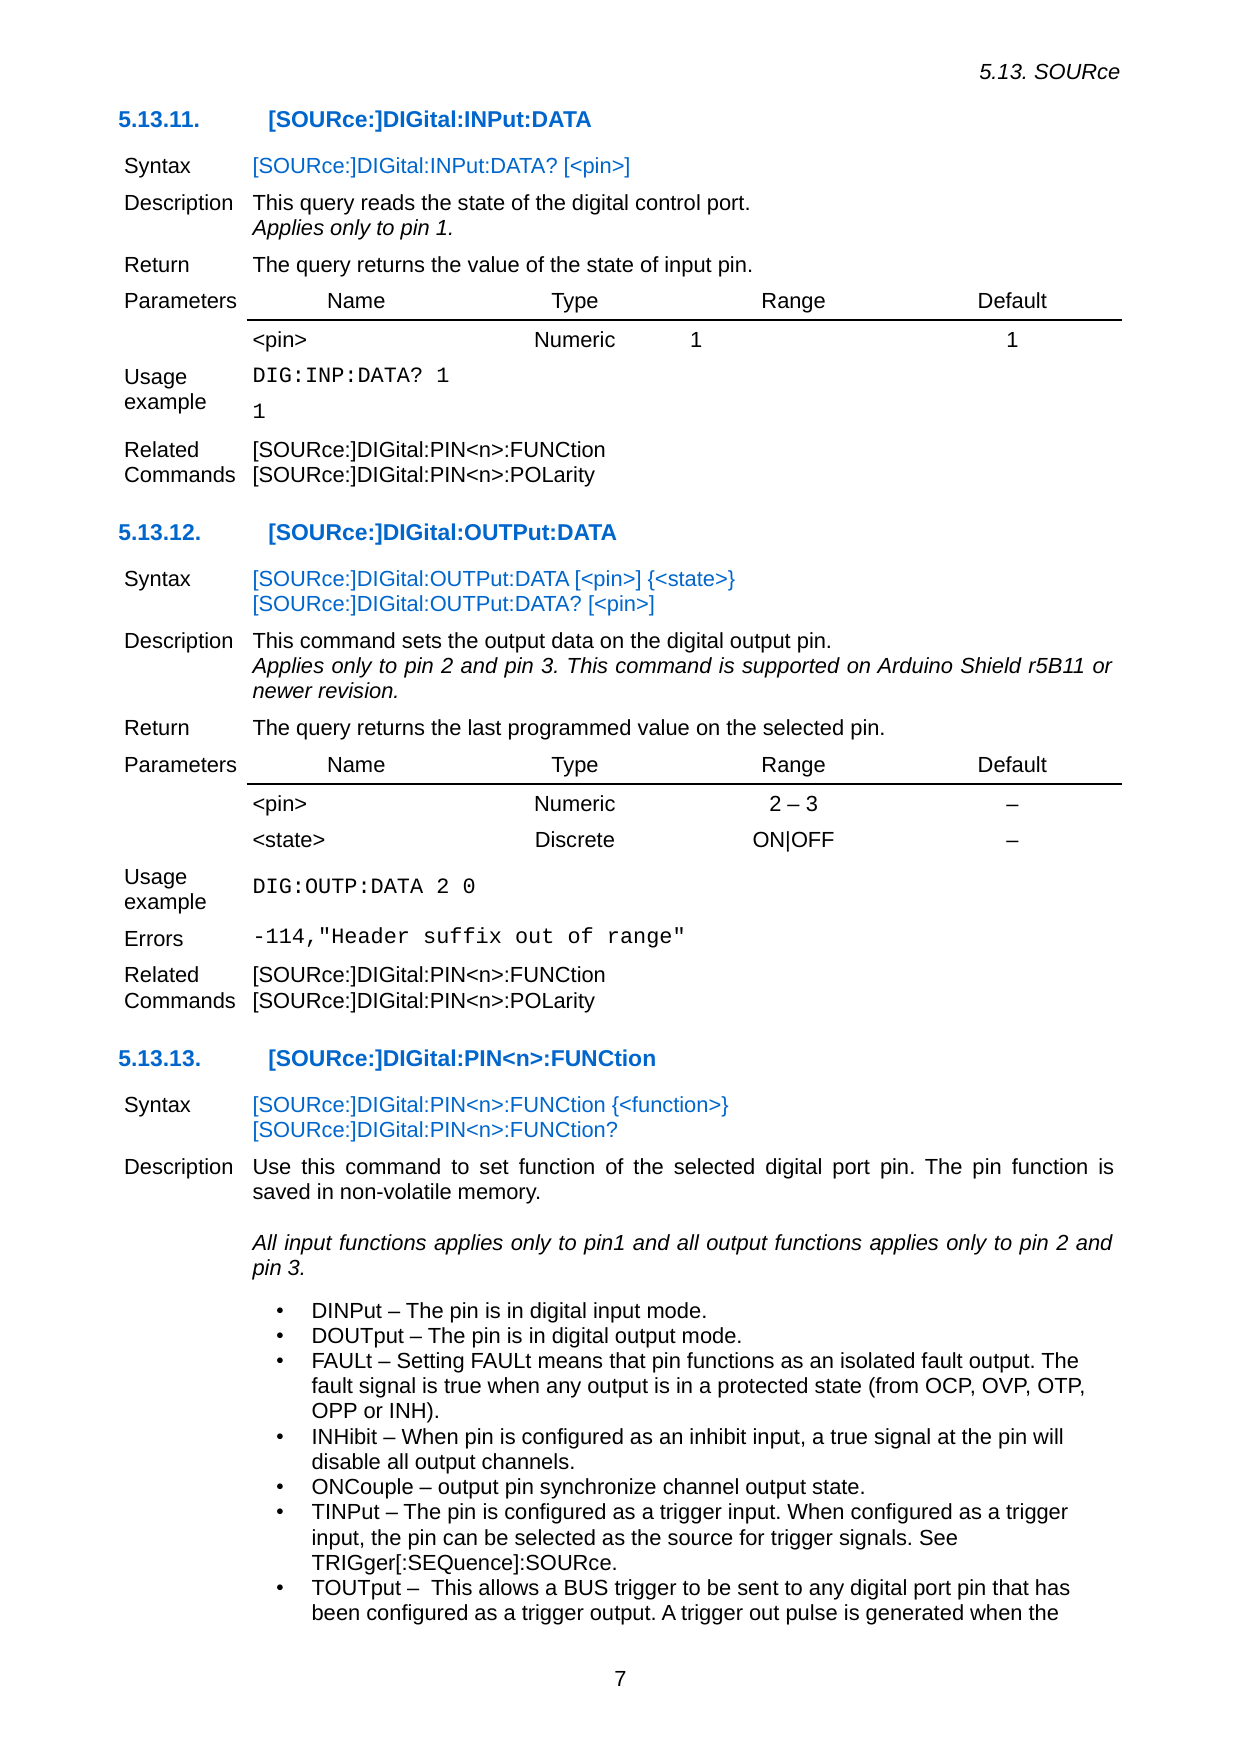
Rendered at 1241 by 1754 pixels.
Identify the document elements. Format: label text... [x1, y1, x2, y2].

table_cell Related Commands [118, 431, 247, 493]
table_cell Description [118, 1148, 247, 1631]
table_header [SOURce:]DIGital:OUTPut:DATA [<pin>] {<state>} [SOURce:]DIGital:OUTPut:DATA? [<pin>] [247, 560, 1122, 622]
table_cell Range [684, 746, 903, 783]
table_cell This command sets the output data on the digital output pin. Applies only to pin 2 and pin 3. This command is supported on Arduino Shield r5B11 or newer revision. [247, 622, 1122, 709]
subtitle [SOURce:]DIGital:INPut:DATA [118, 106, 1122, 133]
table_cell 1 [903, 321, 1122, 358]
table_cell Parameters [118, 746, 247, 821]
table_cell Name [247, 746, 465, 783]
table_header Syntax [118, 1086, 247, 1148]
table_cell DIG:INP:DATA? 1 1 [247, 358, 1122, 431]
table_cell <pin> [247, 321, 465, 358]
table_cell [SOURce:]DIGital:PIN<n>:FUNCtion [SOURce:]DIGital:PIN<n>:POLarity [247, 957, 1122, 1018]
table_cell Name [247, 283, 465, 319]
table_cell 1 [684, 321, 903, 358]
table_cell Default [903, 283, 1122, 319]
table_cell The query returns the value of the state of input pin. [247, 246, 1122, 283]
table_cell Return [118, 246, 247, 283]
table_cell ON|OFF [684, 821, 903, 858]
table_header [SOURce:]DIGital:INPut:DATA? [<pin>] [247, 148, 1122, 184]
table_cell This query reads the state of the digital control port. Applies only to pin 1. [247, 184, 1122, 246]
table_cell Parameters [118, 283, 247, 358]
table_cell [SOURce:]DIGital:PIN<n>:FUNCtion [SOURce:]DIGital:PIN<n>:POLarity [247, 431, 1122, 493]
table_header [SOURce:]DIGital:PIN<n>:FUNCtion {<function>} [SOURce:]DIGital:PIN<n>:FUNCtion? [247, 1086, 1122, 1148]
table_header Syntax [118, 148, 247, 184]
table_cell Default [903, 746, 1122, 783]
table_cell <state> [247, 821, 465, 858]
table_cell Errors [118, 920, 247, 957]
table_cell Use this command to set function of the selected digital port pin. The pin function is saved in non-volatile memory. All input functions applies only to pin1 and all output functions applies only to pin 2 and pin 3. DINPut – The pin is in digital input mode. DOUTput – The pin is in digital output mode. FAULt – Setting FAULt means that pin functions as an isolated fault output. The fault signal is true when any output is in a protected state (from OCP, OVP, OTP, OPP or INH). INHibit – When pin is configured as an inhibit input, a true signal at the pin will disable all output channels. ONCouple – output pin synchronize channel output state. TINPut – The pin is configured as a trigger input. When configured as a trigger input, the pin can be selected as the source for trigger signals. See TRIGger[:SEQuence]:SOURce. TOUTput – This allows a BUS trigger to be sent to any digital port pin that has been configured as a trigger output. A trigger out pulse is generated when the [247, 1148, 1122, 1631]
table_cell The query returns the last programmed value on the selected pin. [247, 709, 1122, 746]
table_cell DIG:OUTP:DATA 2 0 [247, 858, 1122, 920]
table_cell [118, 821, 247, 858]
table_cell Usage example [118, 358, 247, 431]
table_cell 2 – 3 [684, 785, 903, 821]
table_cell Numeric [465, 785, 684, 821]
table_cell Type [465, 283, 684, 319]
table_cell Range [684, 283, 903, 319]
table_cell Description [118, 184, 247, 246]
table_cell Usage example [118, 858, 247, 920]
table_cell Discrete [465, 821, 684, 858]
table_cell Type [465, 746, 684, 783]
table_cell – [903, 785, 1122, 821]
subtitle [SOURce:]DIGital:OUTPut:DATA [118, 519, 1122, 546]
table_header Syntax [118, 560, 247, 622]
subtitle [SOURce:]DIGital:PIN<n>:FUNCtion [118, 1045, 1122, 1071]
table_cell Related Commands [118, 957, 247, 1018]
table_cell – [903, 821, 1122, 858]
table_cell -114,"Header suffix out of range" [247, 920, 1122, 957]
table_cell Description [118, 622, 247, 709]
table_cell <pin> [247, 785, 465, 821]
table_cell Return [118, 709, 247, 746]
table_cell Numeric [465, 321, 684, 358]
